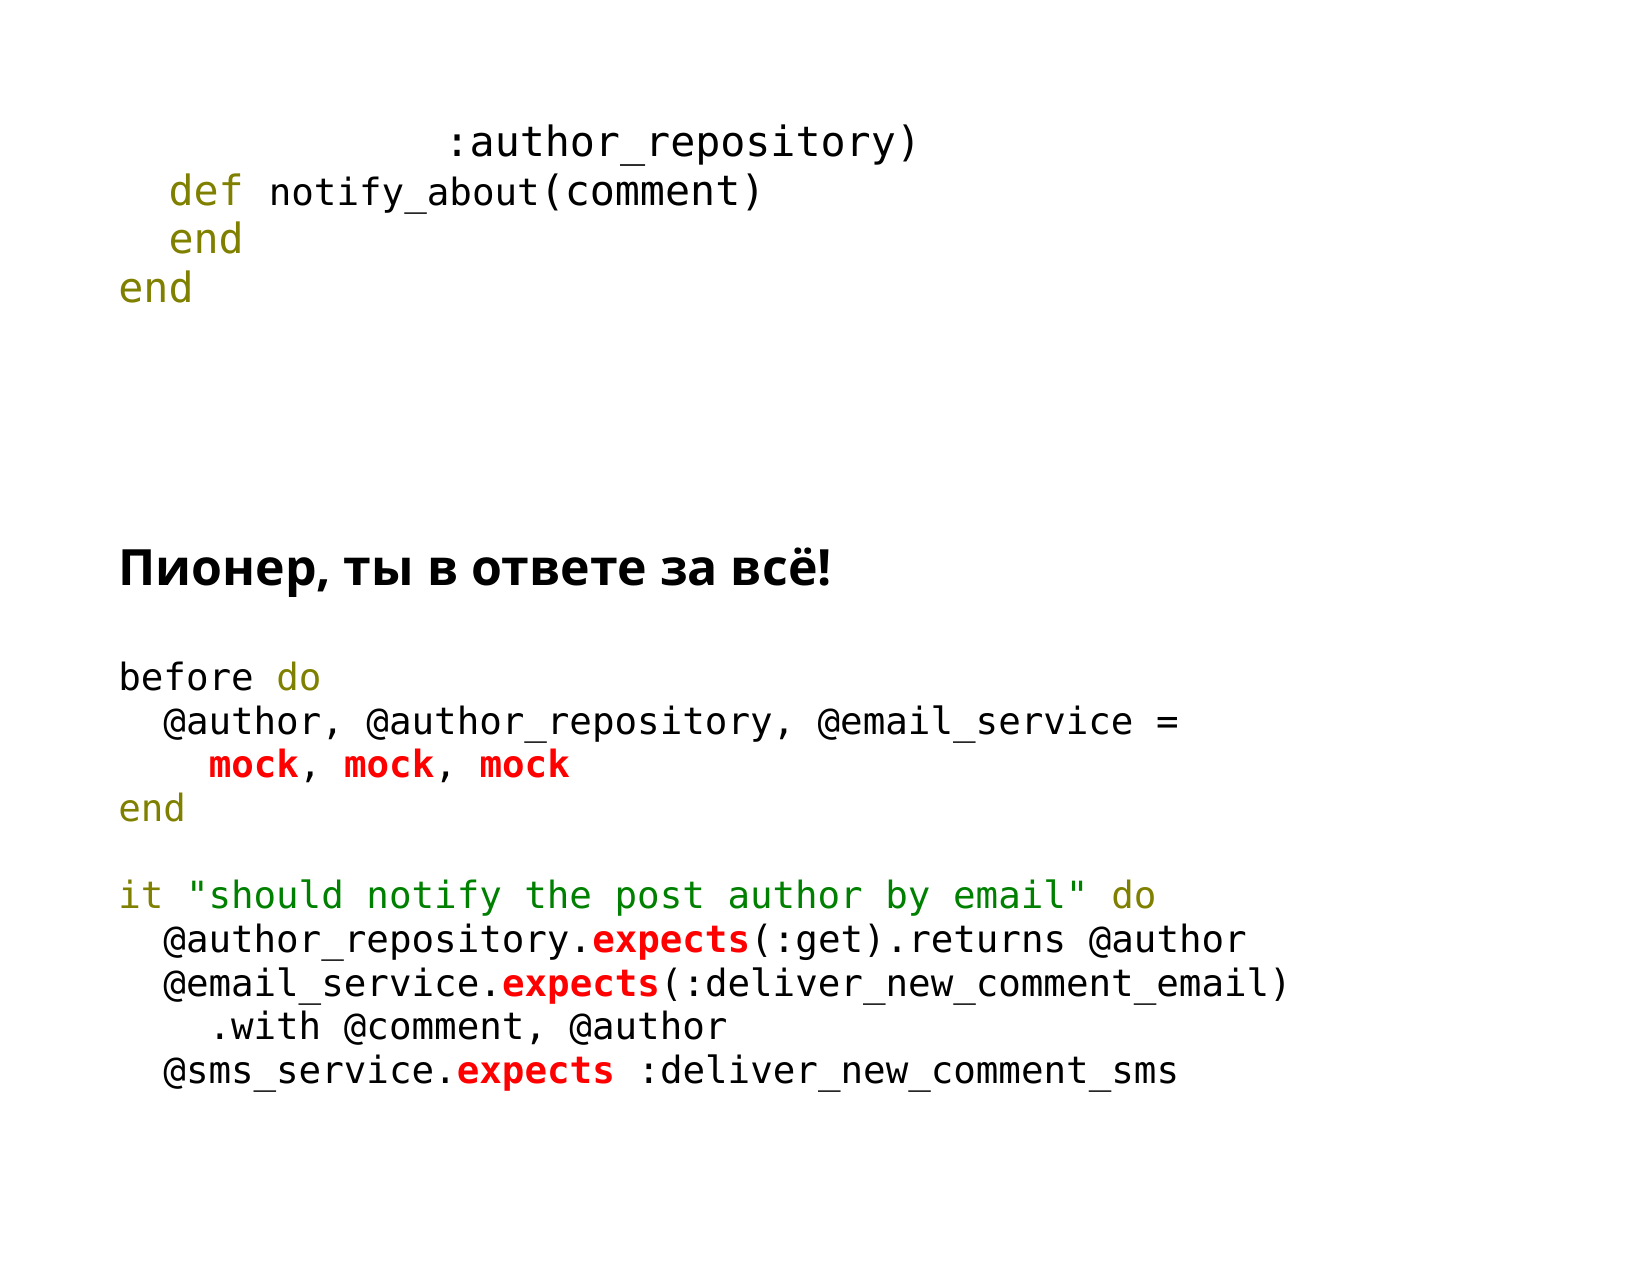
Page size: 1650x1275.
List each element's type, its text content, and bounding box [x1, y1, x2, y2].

text @sms_service.expects :deliver_new_comment_sms [118, 1048, 1532, 1092]
text before do [118, 656, 1532, 699]
text @email_service.expects(:deliver_new_comment_email) [118, 961, 1532, 1005]
text @author_repository.expects(:get).returns @author [118, 918, 1532, 961]
text :author_repository) [118, 118, 1532, 167]
text end [118, 264, 1532, 312]
text it "should notify the post author by email" do [118, 874, 1532, 918]
subtitle Пионер, ты в ответе за всё! [118, 531, 1532, 599]
text def notify_about(comment) [118, 167, 1532, 215]
text @author, @author_repository, @email_service = [118, 699, 1532, 743]
text end [118, 787, 1532, 830]
text end [118, 215, 1532, 264]
text mock, mock, mock [118, 743, 1532, 787]
text .with @comment, @author [118, 1005, 1532, 1048]
